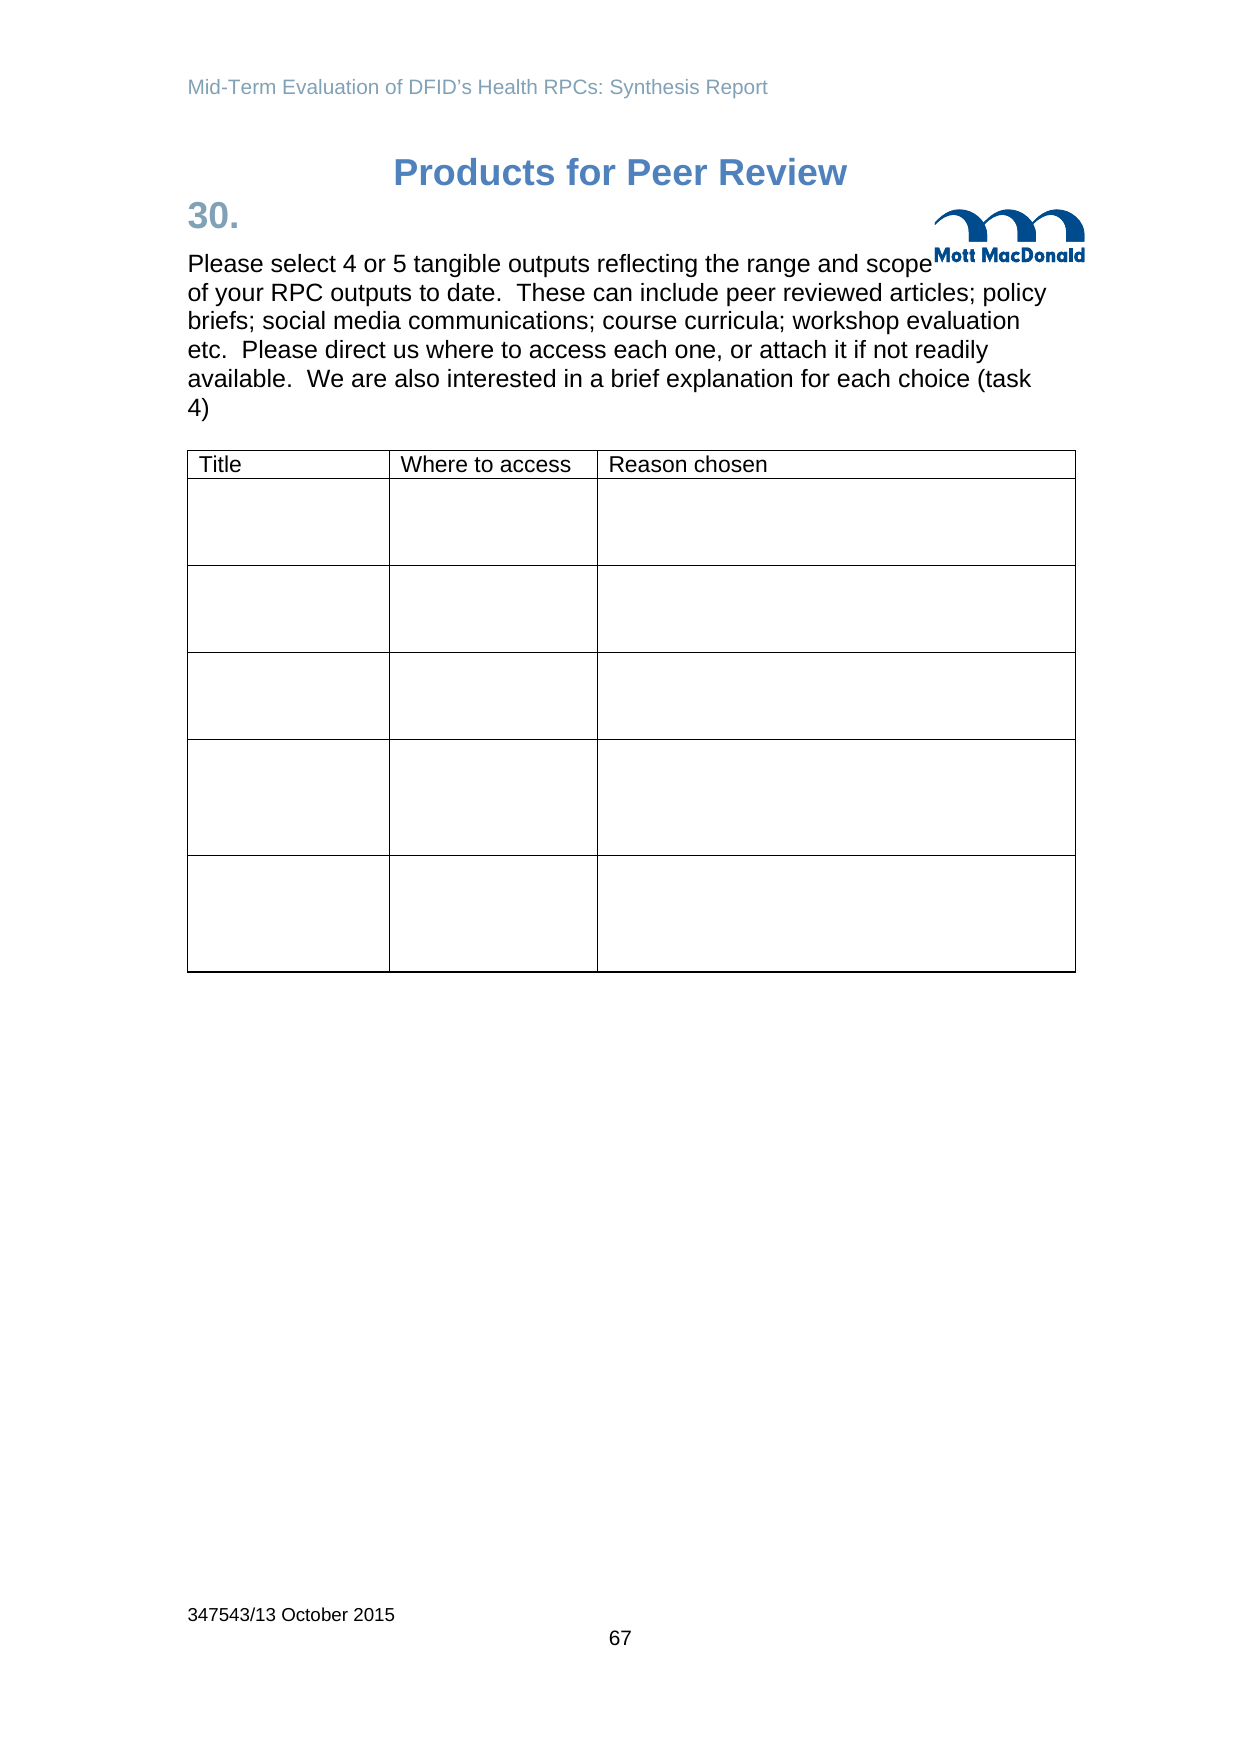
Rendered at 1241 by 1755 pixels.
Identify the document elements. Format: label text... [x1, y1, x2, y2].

table_header Reason chosen [598, 451, 1075, 477]
table_cell [188, 856, 389, 971]
table_cell [598, 566, 1075, 652]
table_cell [390, 479, 597, 565]
table_cell [188, 566, 389, 652]
table_cell [188, 740, 389, 855]
table_cell [598, 740, 1075, 855]
table_cell [390, 856, 597, 971]
table_cell [390, 566, 597, 652]
table_cell [188, 479, 389, 565]
table_header Title [188, 451, 389, 477]
table_cell [598, 653, 1075, 739]
table_cell [390, 653, 597, 739]
table_header Where to access [390, 451, 597, 477]
text Please select 4 or 5 tangible outputs reflecting the range and scope of your RPC outputs to date. These can include peer reviewed articles; policy briefs; social media communications; course curricula; workshop evaluation etc. Please direct us where to access each one, or attach it if not readily available. We are also interested in a brief explanation for each choice (task 4) [187, 249, 1053, 421]
table_cell [598, 479, 1075, 565]
text Products for Peer Review [187, 150, 1053, 193]
table_cell [188, 653, 389, 739]
table_cell [390, 740, 597, 855]
table_cell [598, 856, 1075, 971]
